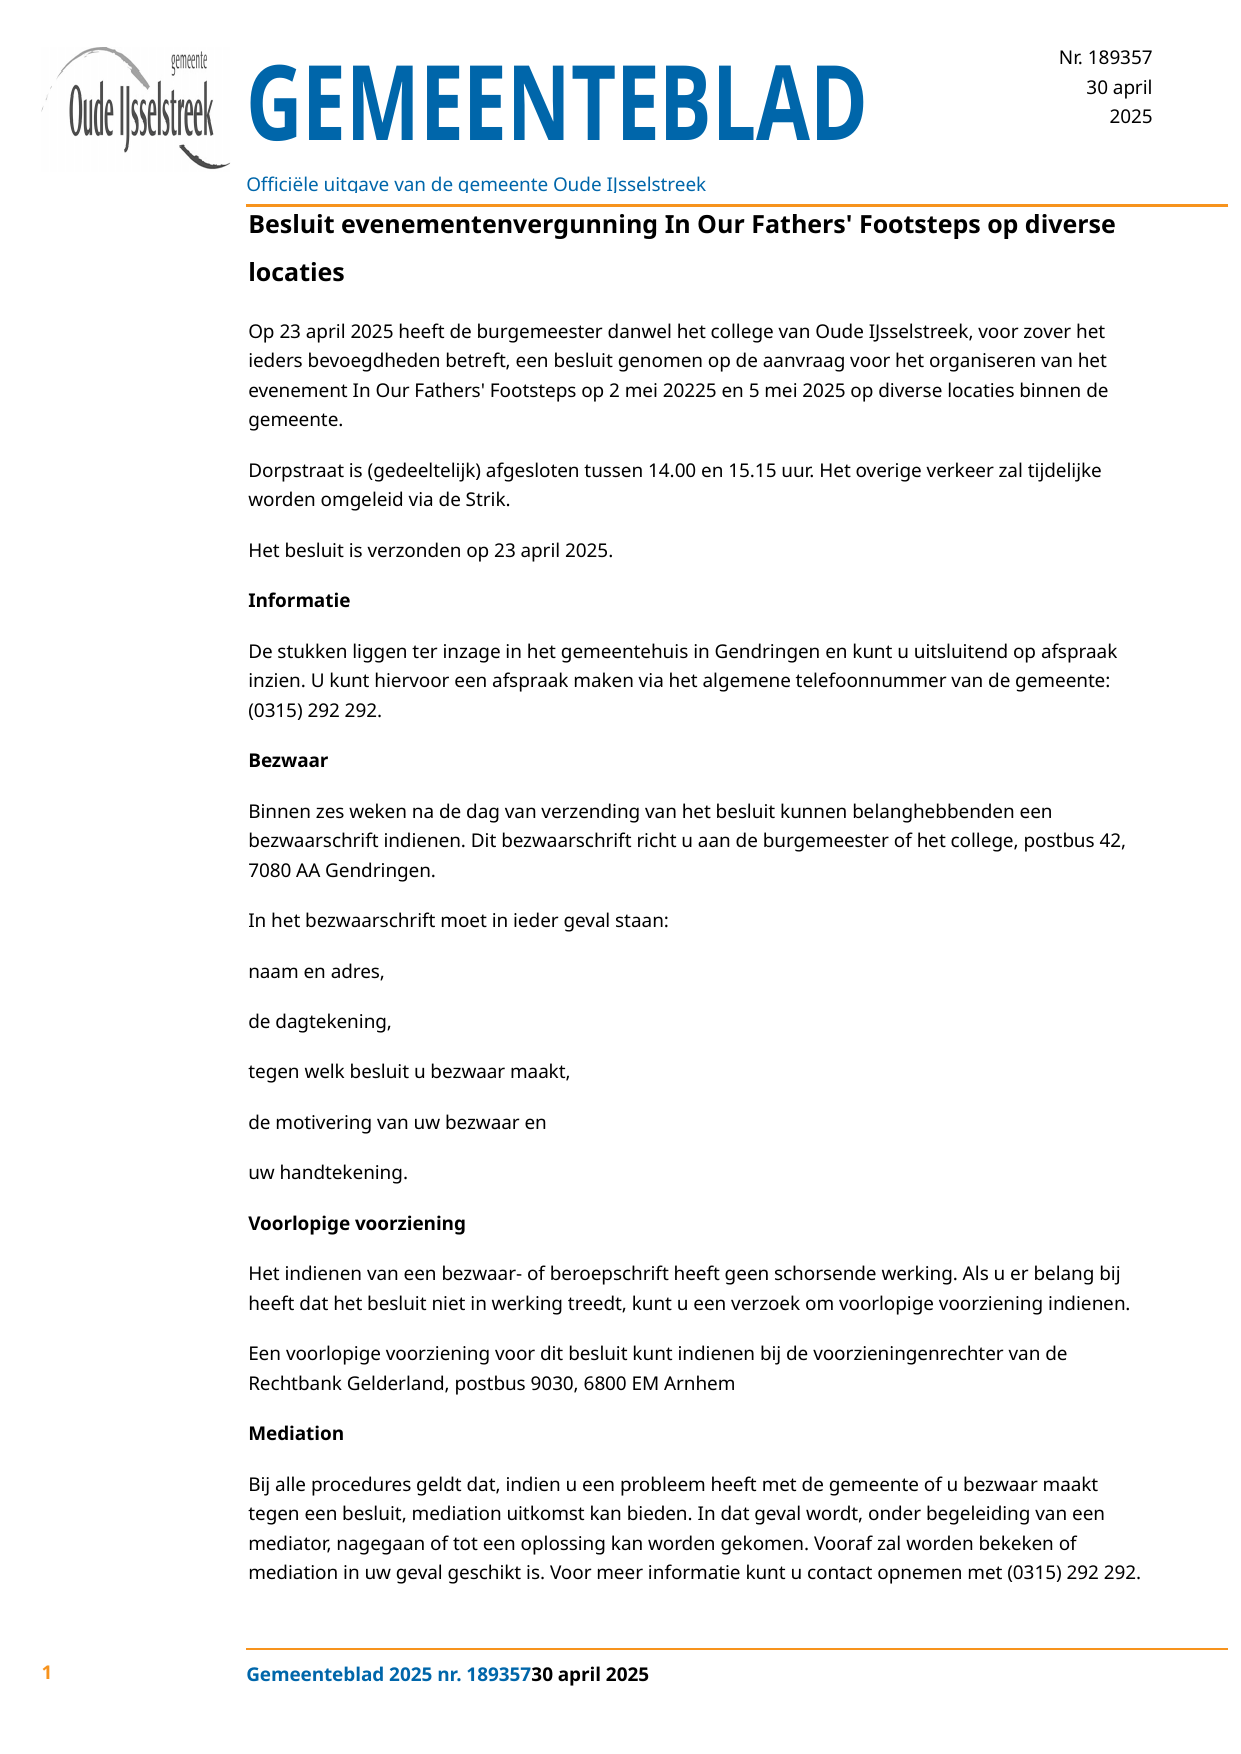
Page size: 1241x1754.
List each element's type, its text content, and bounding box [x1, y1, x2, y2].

text de motivering van uw bezwaar en [248, 1109, 1152, 1135]
text Bij alle procedures geldt dat, indien u een probleem heeft met de gemeente of u bezwaar maakt tegen een besluit, mediation uitkomst kan bieden. In dat geval wordt, onder begeleiding van een mediator, nagegaan of tot een oplossing kan worden gekomen. Vooraf zal worden bekeken of mediation in uw geval geschikt is. Voor meer informatie kunt u contact opnemen met (0315) 292 292. [248, 1471, 1152, 1585]
text de dagtekening, [248, 1008, 1152, 1034]
text Besluit evenementenvergunning In Our Fathers' Footsteps op diverse locaties [248, 207, 1152, 288]
text Het besluit is verzonden op 23 april 2025. [248, 537, 1152, 563]
text Op 23 april 2025 heeft de burgemeester danwel het college van Oude IJsselstreek, voor zover het ieders bevoegdheden betreft, een besluit genomen op de aanvraag voor het organiseren van het evenement In Our Fathers' Footsteps op 2 mei 20225 en 5 mei 2025 op diverse locaties binnen de gemeente. [248, 318, 1152, 432]
text In het bezwaarschrift moet in ieder geval staan: [248, 907, 1152, 933]
text Dorpstraat is (gedeeltelijk) afgesloten tussen 14.00 en 15.15 uur. Het overige verkeer zal tijdelijke worden omgeleid via de Strik. [248, 457, 1152, 512]
text Voorlopige voorziening [248, 1210, 1152, 1236]
text Informatie [248, 587, 1152, 613]
text tegen welk besluit u bezwaar maakt, [248, 1059, 1152, 1084]
text De stukken liggen ter inzage in het gemeentehuis in Gendringen en kunt u uitsluitend op afspraak inzien. U kunt hiervoor een afspraak maken via het algemene telefoonnummer van de gemeente: (0315) 292 292. [248, 638, 1152, 723]
text Het indienen van een bezwaar- of beroepschrift heeft geen schorsende werking. Als u er belang bij heeft dat het besluit niet in werking treedt, kunt u een verzoek om voorlopige voorziening indienen. [248, 1260, 1152, 1316]
text naam en adres, [248, 958, 1152, 984]
text Bezwaar [248, 747, 1152, 773]
text Een voorlopige voorziening voor dit besluit kunt indienen bij de voorzieningenrechter van de Rechtbank Gelderland, postbus 9030, 6800 EM Arnhem [248, 1340, 1152, 1396]
picture [41, 47, 231, 172]
text Binnen zes weken na de dag van verzending van het besluit kunnen belanghebbenden een bezwaarschrift indienen. Dit bezwaarschrift richt u aan de burgemeester of het college, postbus 42, 7080 AA Gendringen. [248, 798, 1152, 883]
text uw handtekening. [248, 1159, 1152, 1185]
text Mediation [248, 1420, 1152, 1446]
